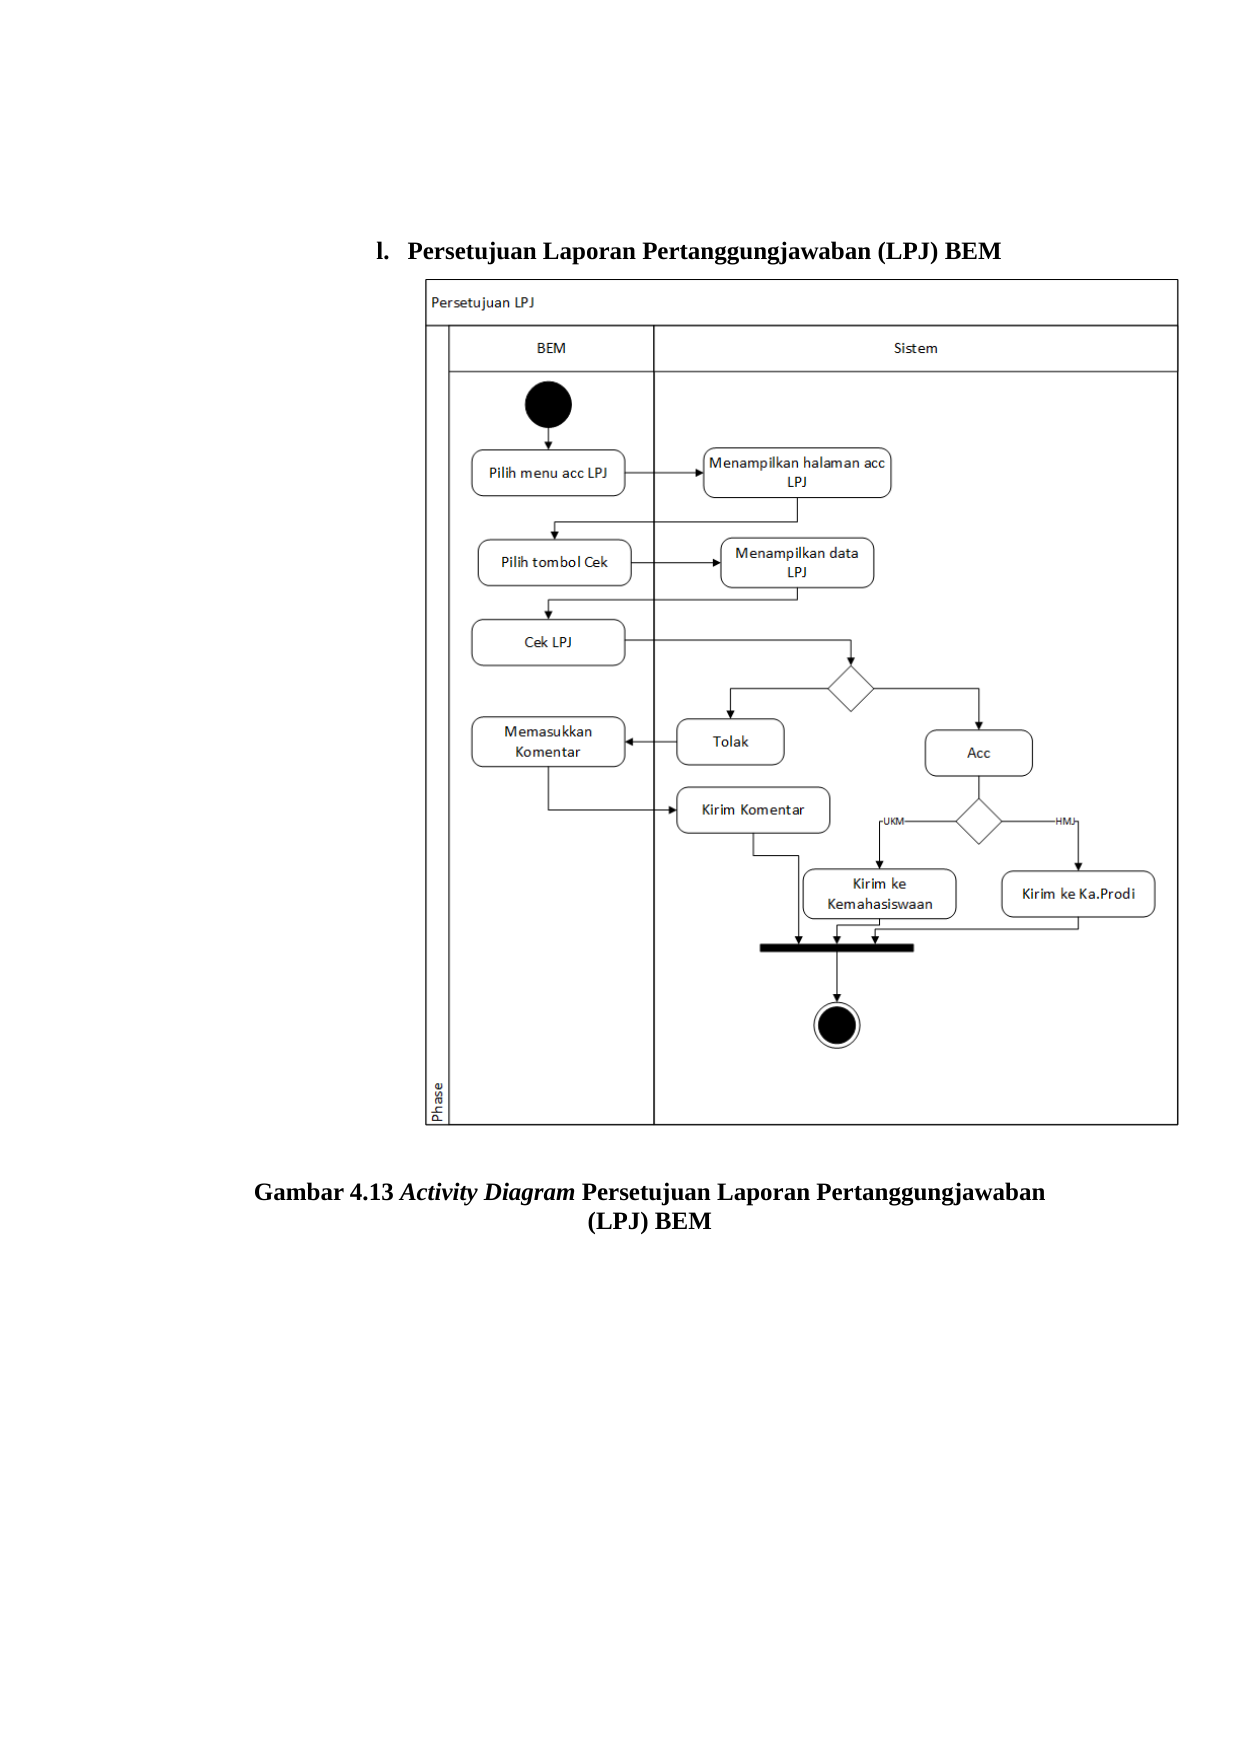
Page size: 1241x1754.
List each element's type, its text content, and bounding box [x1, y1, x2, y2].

table_header [236, 279, 1063, 1165]
text Gambar 4.13 Activity Diagram Persetujuan Laporan Pertanggungjawaban (LPJ) BEM [236, 1177, 1063, 1235]
list Persetujuan Laporan Pertanggungjawaban (LPJ) BEM [311, 236, 1063, 265]
picture [422, 278, 1179, 1131]
